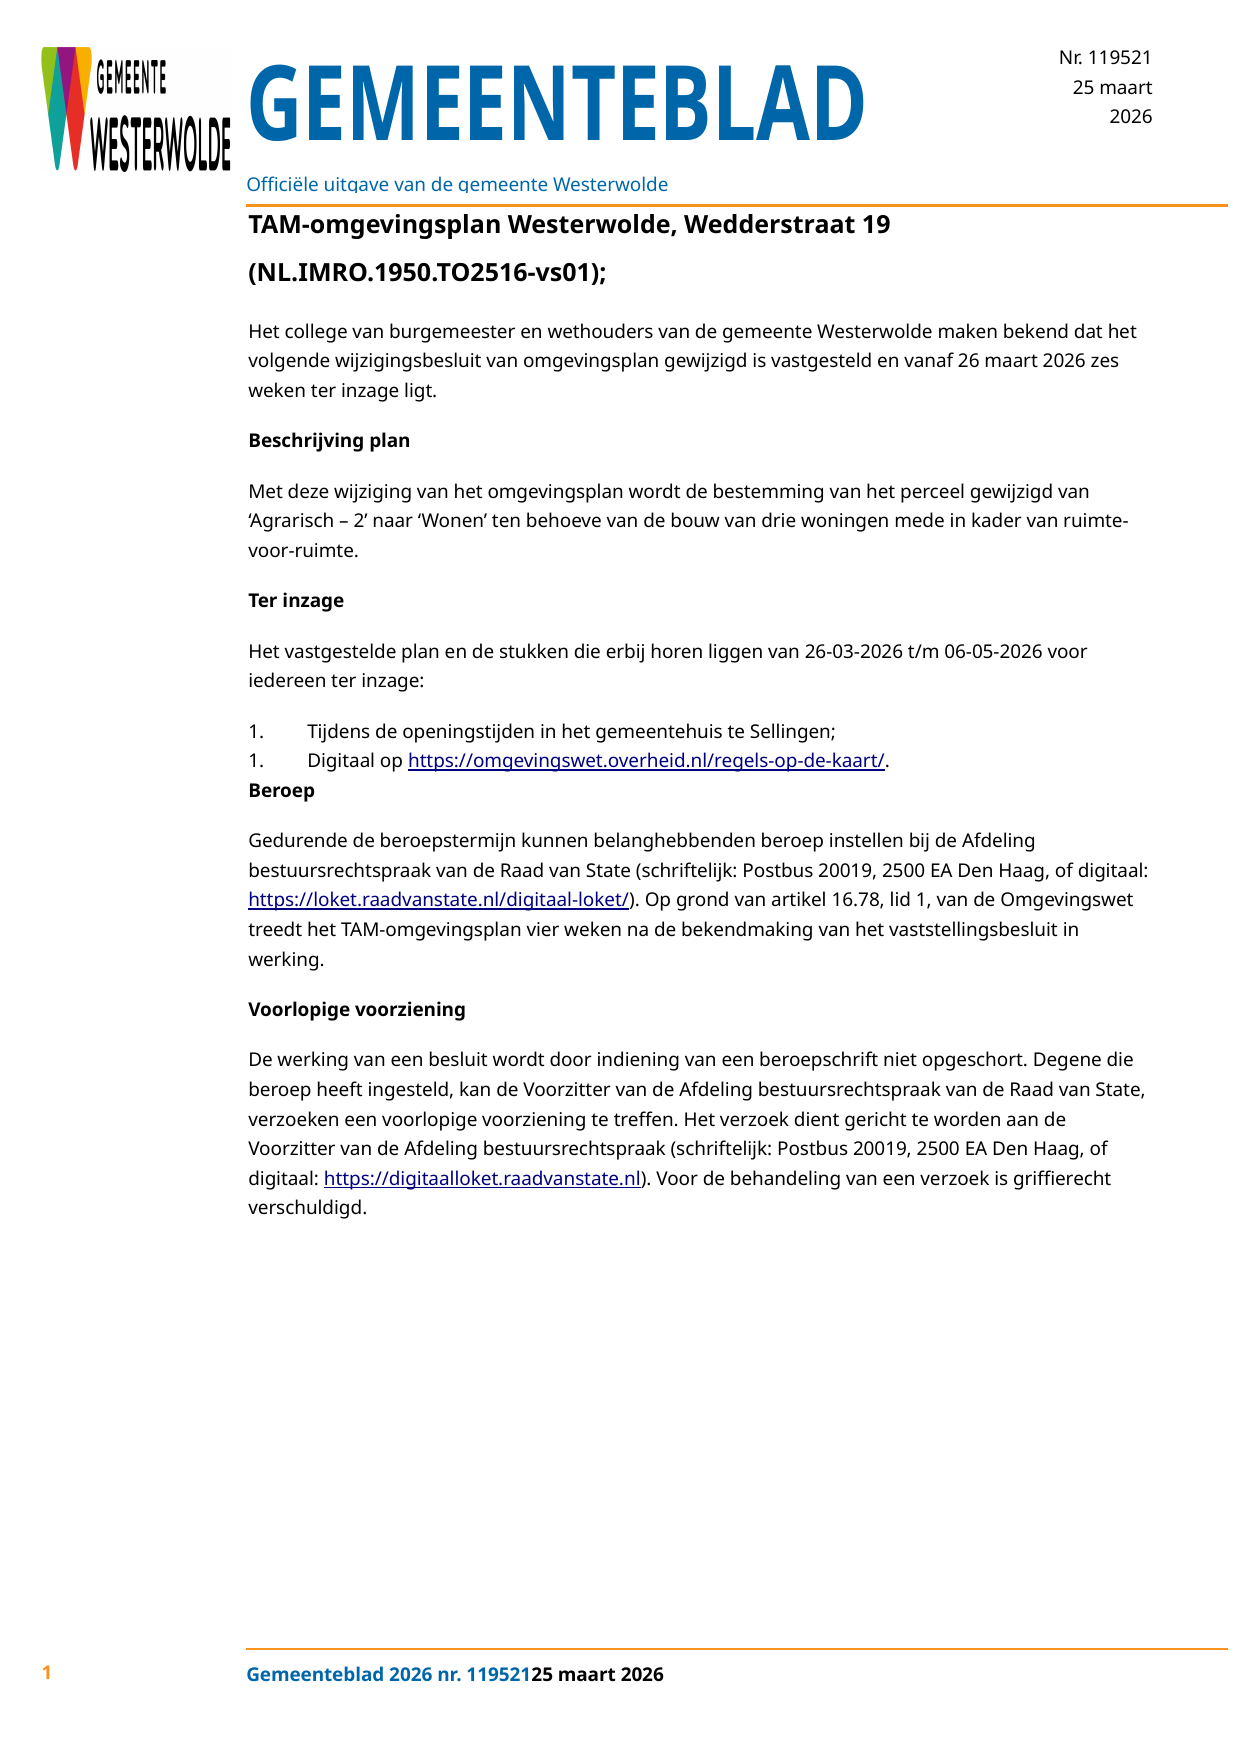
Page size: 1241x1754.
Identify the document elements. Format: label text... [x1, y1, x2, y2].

text TAM-omgevingsplan Westerwolde, Wedderstraat 19 (NL.IMRO.1950.TO2516-vs01); [248, 207, 1152, 288]
text De werking van een besluit wordt door indiening van een beroepschrift niet opgeschort. Degene die beroep heeft ingesteld, kan de Voorzitter van de Afdeling bestuursrechtspraak van de Raad van State, verzoeken een voorlopige voorziening te treffen. Het verzoek dient gericht te worden aan de Voorzitter van de Afdeling bestuursrechtspraak (schriftelijk: Postbus 20019, 2500 EA Den Haag, of digitaal: https://digitaalloket.raadvanstate.nl). Voor de behandeling van een verzoek is griffierecht verschuldigd. [248, 1047, 1152, 1220]
list Digitaal op https://omgevingswet.overheid.nl/regels-op-de-kaart/. [248, 747, 1152, 773]
text Ter inzage [248, 587, 1152, 613]
text Beschrijving plan [248, 427, 1152, 453]
text Gedurende de beroepstermijn kunnen belanghebbenden beroep instellen bij de Afdeling bestuursrechtspraak van de Raad van State (schriftelijk: Postbus 20019, 2500 EA Den Haag, of digitaal: https://loket.raadvanstate.nl/digitaal-loket/). Op grond van artikel 16.78, lid 1, van de Omgevingswet treedt het TAM-omgevingsplan vier weken na de bekendmaking van het vaststellingsbesluit in werking. [248, 827, 1152, 972]
text Het vastgestelde plan en de stukken die erbij horen liggen van 26-03-2026 t/m 06-05-2026 voor iedereen ter inzage: [248, 638, 1152, 693]
list Tijdens de openingstijden in het gemeentehuis te Sellingen; [248, 718, 1152, 744]
picture [41, 47, 231, 172]
text Voorlopige voorziening [248, 996, 1152, 1022]
text Beroep [248, 777, 1152, 803]
text Met deze wijziging van het omgevingsplan wordt de bestemming van het perceel gewijzigd van ‘Agrarisch – 2’ naar ‘Wonen’ ten behoeve van de bouw van drie woningen mede in kader van ruimte-voor-ruimte. [248, 478, 1152, 563]
text Het college van burgemeester en wethouders van de gemeente Westerwolde maken bekend dat het volgende wijzigingsbesluit van omgevingsplan gewijzigd is vastgesteld en vanaf 26 maart 2026 zes weken ter inzage ligt. [248, 318, 1152, 403]
